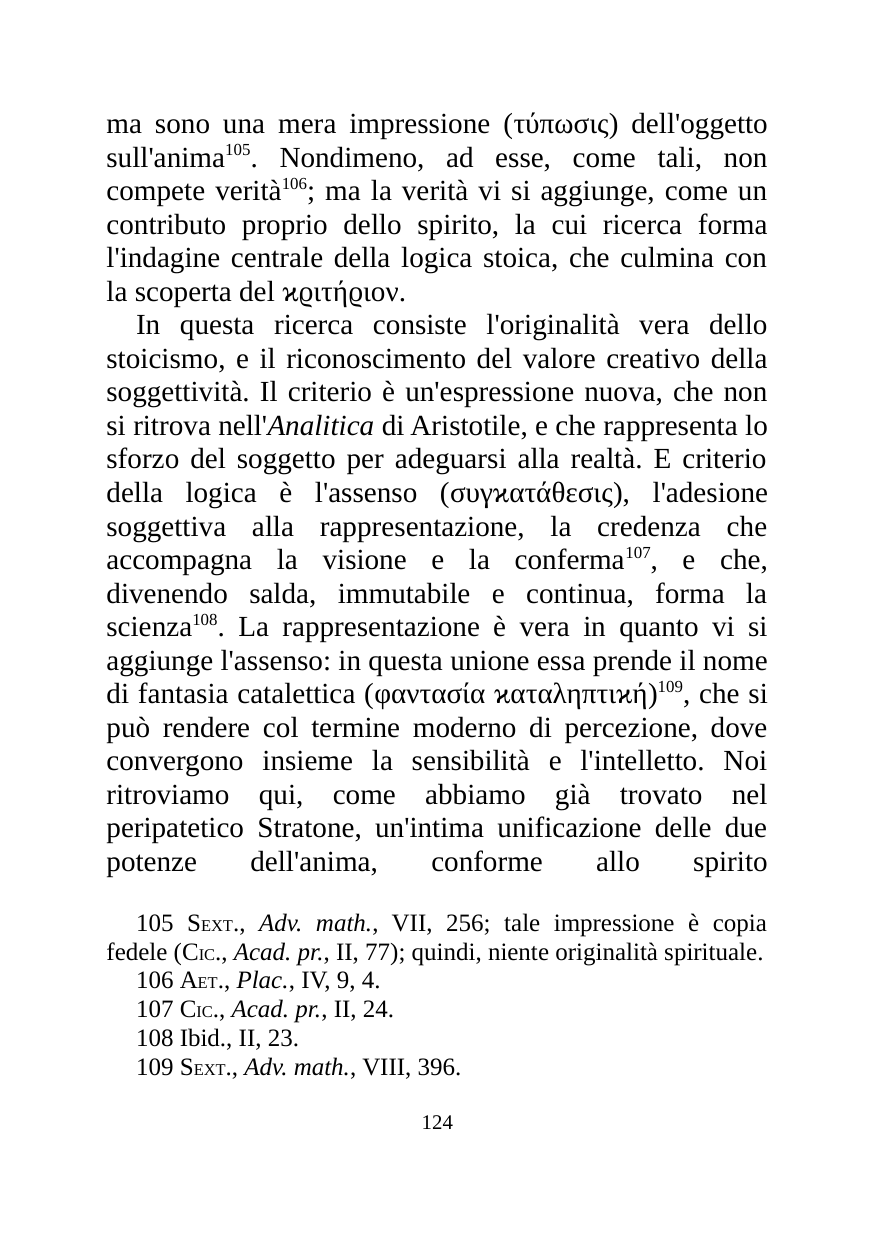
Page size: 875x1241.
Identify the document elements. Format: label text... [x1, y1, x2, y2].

text In questa ricerca consiste l'originalità vera dello stoicismo, e il riconoscimento del valore creativo della soggettività. Il criterio è un'espressione nuova, che non si ritrova nell'Analitica di Aristotile, e che rappresenta lo sforzo del soggetto per adeguarsi alla realtà. E criterio della logica è l'assenso (συγϰατάθεσις), l'adesione soggettiva alla rappresentazione, la credenza che accompagna la visione e la conferma, e che, divenendo salda, immutabile e continua, forma la scienza. La rappresentazione è vera in quanto vi si aggiunge l'assenso: in questa unione essa prende il nome di fantasia catalettica (φαντασία ϰαταληπτιϰή), che si può rendere col termine moderno di percezione, dove convergono insieme la sensibilità e l'intelletto. Noi ritroviamo qui, come abbiamo già trovato nel peripatetico Stratone, un'intima unificazione delle due potenze dell'anima, conforme allo spirito [106, 307, 768, 878]
text Cic., Acad. pr., II, 24. [106, 994, 768, 1023]
text Aet., Plac., IV, 9, 4. [106, 965, 768, 994]
text Ibid., II, 23. [106, 1023, 768, 1052]
text Sext., Adv. math., VII, 256; tale impressione è copia fedele (Cic., Acad. pr., II, 77); quindi, niente originalità spirituale. [106, 908, 768, 965]
text Sext., Adv. math., VIII, 396. [106, 1052, 768, 1080]
text ma sono una mera impressione (τύπωσις) dell'oggetto sull'anima. Nondimeno, ad esse, come tali, non compete verità; ma la verità vi si aggiunge, come un contributo proprio dello spirito, la cui ricerca forma l'indagine centrale della logica stoica, che culmina con la scoperta del ϰϱιτήϱιον. [106, 106, 768, 307]
